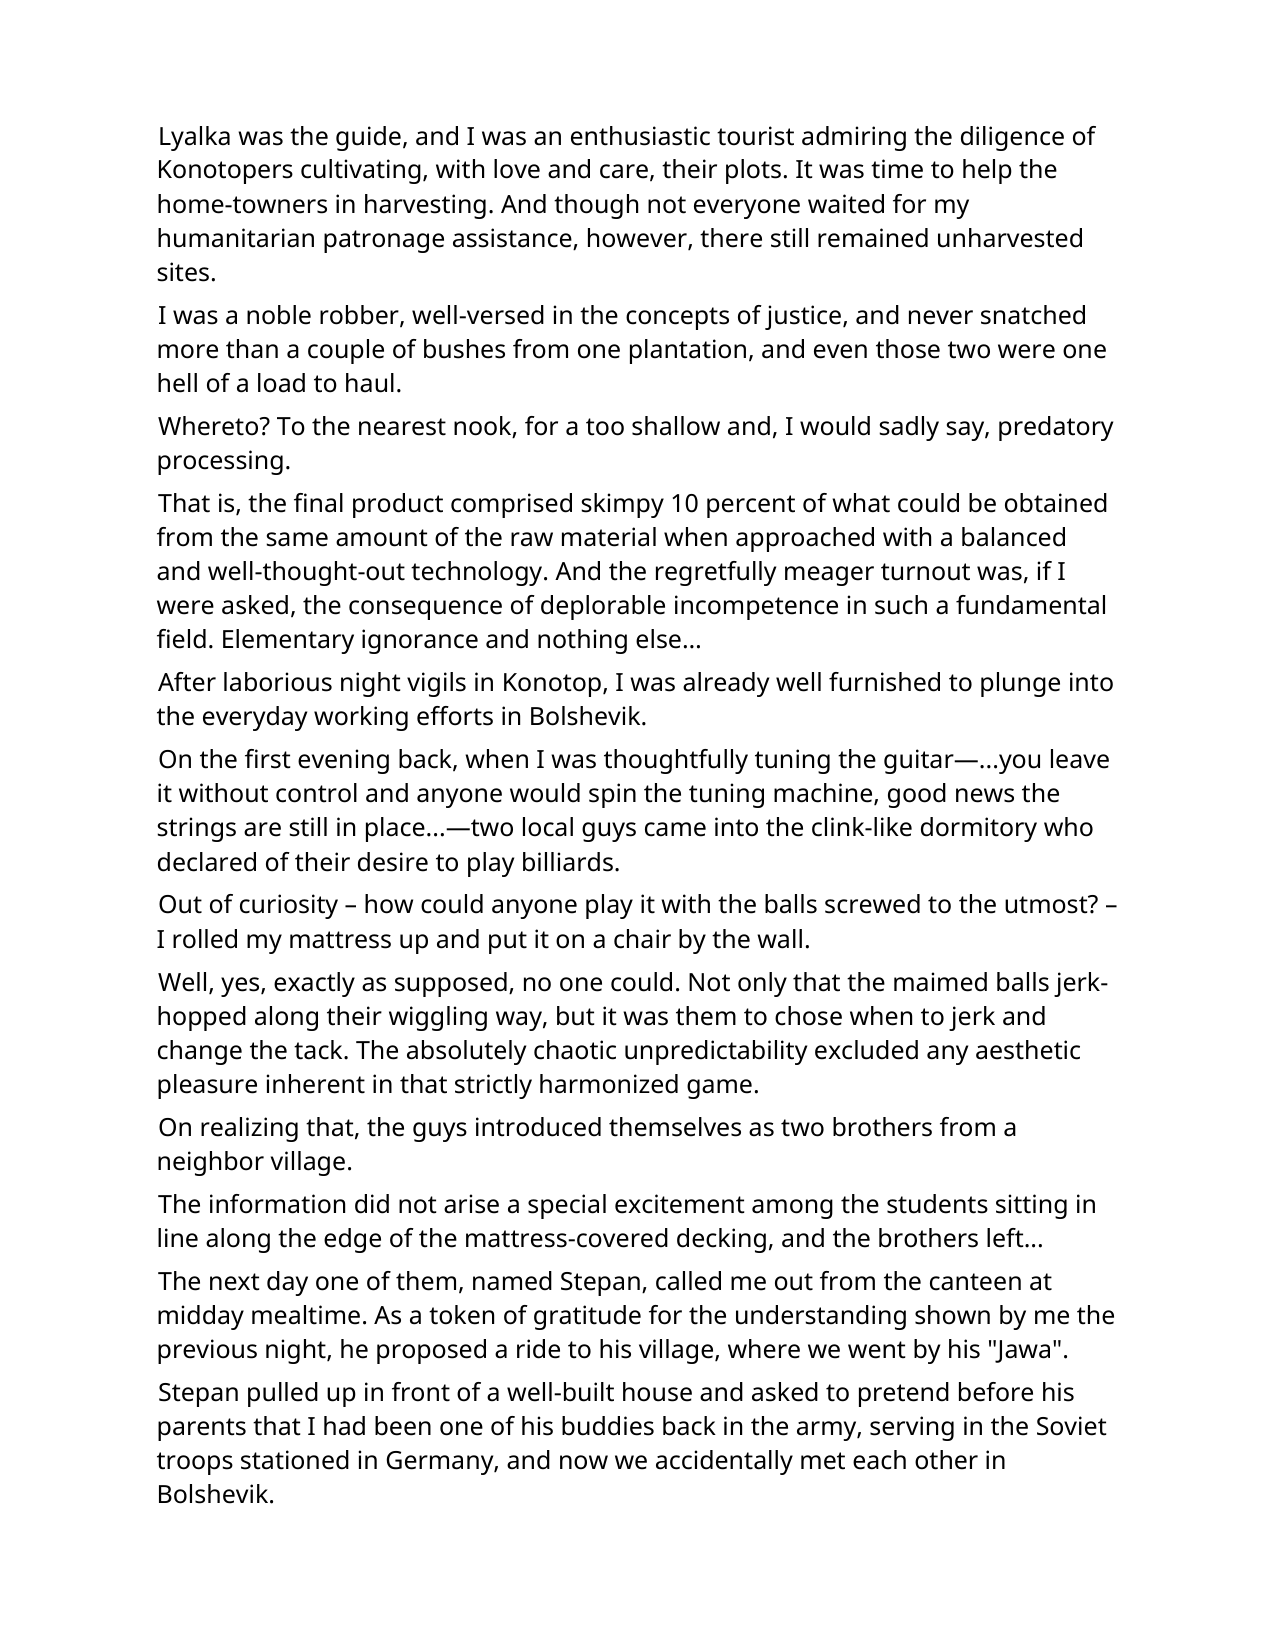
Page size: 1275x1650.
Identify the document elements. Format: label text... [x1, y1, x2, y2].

text Out of curiosity – how could anyone play it with the balls screwed to the utmost? – I rolled my mattress up and put it on a chair by the wall. [156, 887, 1118, 955]
text Whereto? To the nearest nook, for a too shallow and, I would sadly say, predatory processing. [156, 408, 1118, 477]
text Stepan pulled up in front of a well-built house and asked to pretend before his parents that I had been one of his buddies back in the army, serving in the Soviet troops stationed in Germany, and now we accidentally met each other in Bolshevik. [156, 1375, 1118, 1511]
text I was a noble robber, well-versed in the concepts of justice, and never snatched more than a couple of bushes from one plantation, and even those two were one hell of a load to haul. [156, 297, 1118, 399]
text The information did not arise a special excitement among the students sitting in line along the edge of the mattress-covered decking, and the brothers left... [156, 1187, 1118, 1255]
text Lyalka was the guide, and I was an enthusiastic tourist admiring the diligence of Konotopers cultivating, with love and care, their plots. It was time to help the home-towners in harvesting. And though not everyone waited for my humanitarian patronage assistance, however, there still remained unharvested sites. [156, 118, 1118, 288]
text On the first evening back, when I was thoughtfully tuning the guitar—...you leave it without control and anyone would spin the tuning machine, good news the strings are still in place...—two local guys came into the clink-like dormitory who declared of their desire to play billiards. [156, 742, 1118, 878]
text On realizing that, the guys introduced themselves as two brothers from a neighbor village. [156, 1109, 1118, 1178]
text Well, yes, exactly as supposed, no one could. Not only that the maimed balls jerk-hopped along their wiggling way, but it was them to chose when to jerk and change the tack. The absolutely chaotic unpredictability excluded any aesthetic pleasure inherent in that strictly harmonized game. [156, 964, 1118, 1101]
text After laborious night vigils in Konotop, I was already well furnished to plunge into the everyday working efforts in Bolshevik. [156, 665, 1118, 733]
text That is, the final product comprised skimpy 10 percent of what could be obtained from the same amount of the raw material when approached with a balanced and well-thought-out technology. And the regretfully meager turnout was, if I were asked, the consequence of deplorable incompetence in such a fundamental field. Elementary ignorance and nothing else… [156, 486, 1118, 656]
text The next day one of them, named Stepan, called me out from the canteen at midday mealtime. As a token of gratitude for the understanding shown by me the previous night, he proposed a ride to his village, where we went by his "Jawa". [156, 1264, 1118, 1366]
